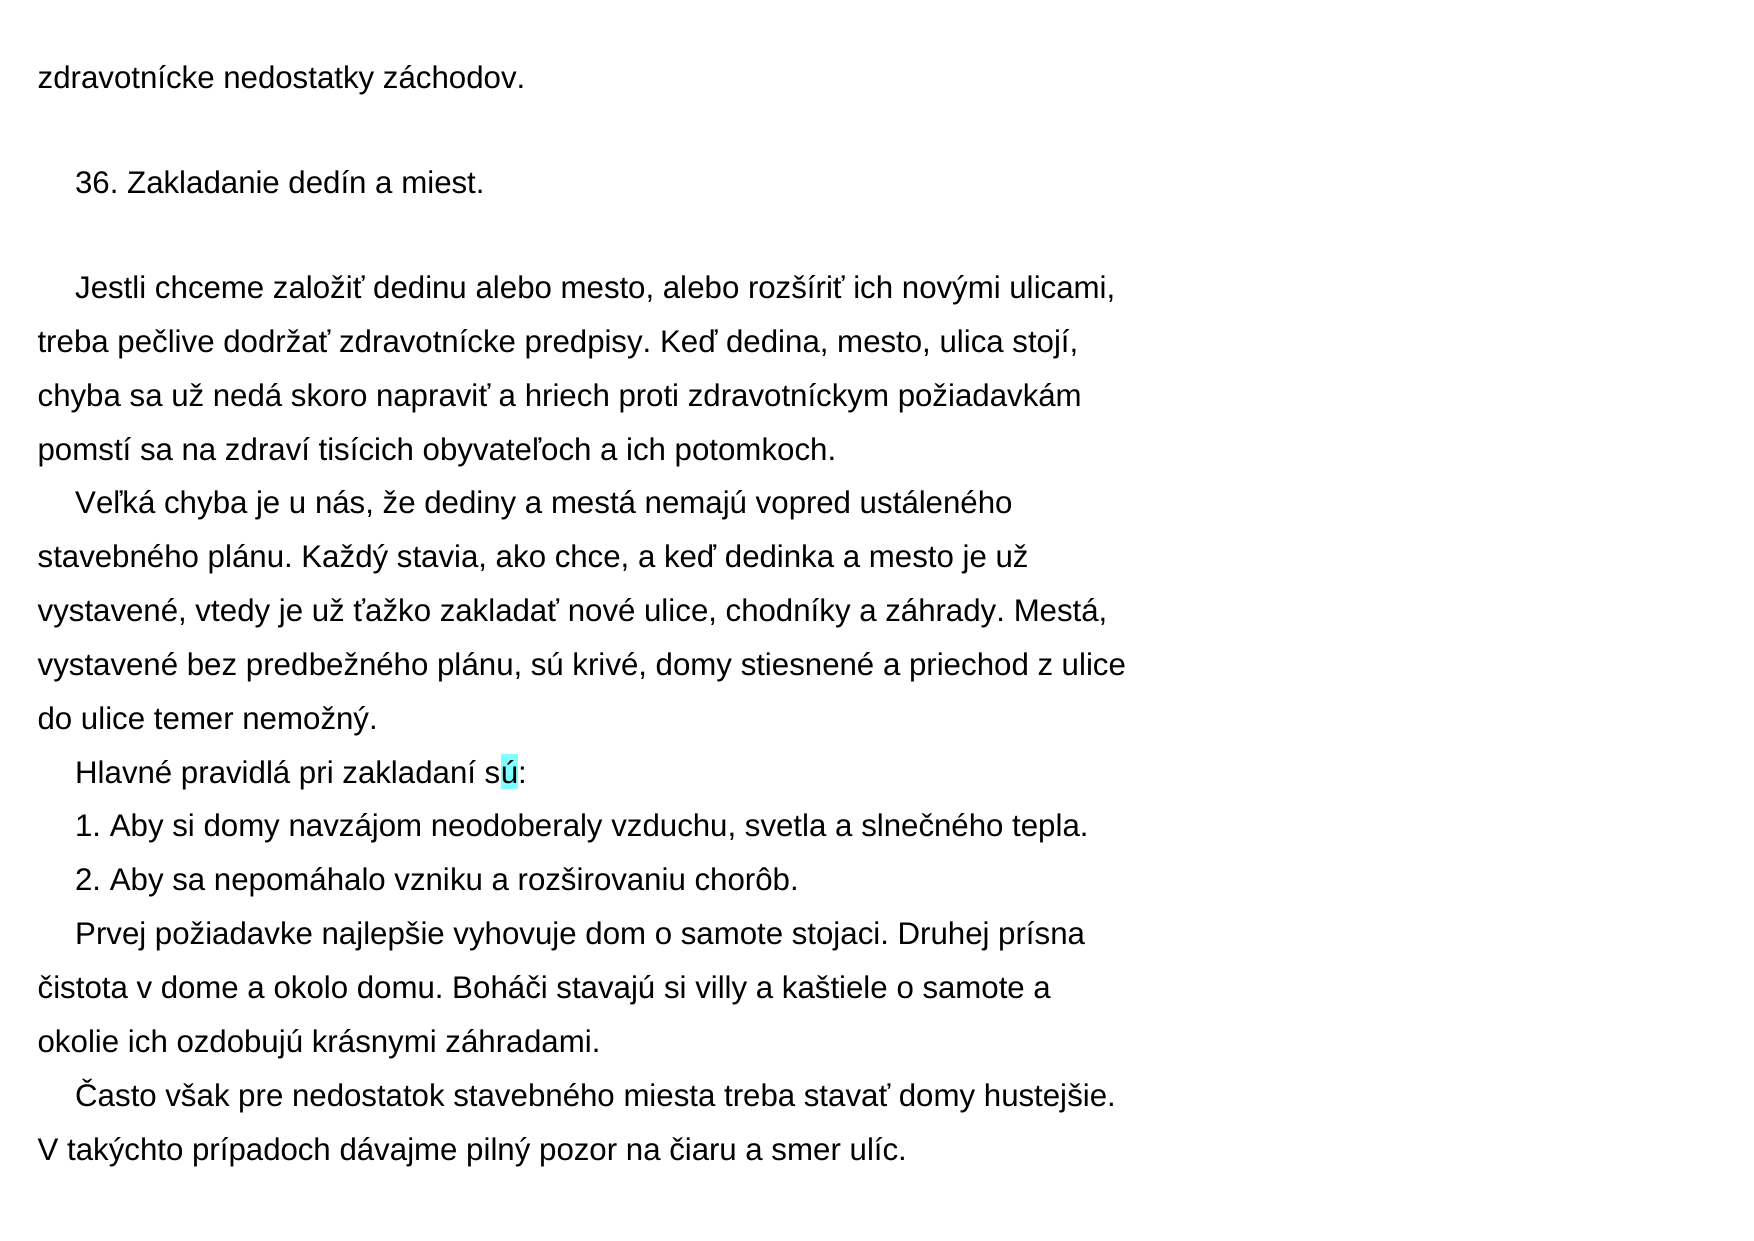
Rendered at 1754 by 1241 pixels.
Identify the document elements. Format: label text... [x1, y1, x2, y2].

text Prvej požiadavke najlepšie vyhovuje dom o samote stojaci. Druhej prísna čistota v dome a okolo domu. Boháči stavajú si villy a kaštiele o samote a okolie ich ozdobujú krásnymi záhra­dami. [37, 915, 1130, 1059]
text Hlavné pravidlá pri zakladaní sú: [37, 754, 1130, 789]
text 36. Zakladanie dedín a miest. [37, 164, 1130, 200]
text Veľká chyba je u nás, že dediny a mestá nemajú vopred ustáleného stavebného plánu. Každý stavia, ako chce, a keď dedinka a mesto je už vystavené, vtedy je už ťažko zakladať nové ulice, chodníky a záhrady. Mestá, vystavené bez pred­bežného plánu, sú krivé, domy stiesnené a priechod z ulice do ulice temer nemožný. [37, 484, 1130, 736]
text Často však pre nedostatok stavebného miesta treba stavať domy hustejšie. V takýchto prípadoch dávajme pilný pozor na čiaru a smer ulíc. [37, 1077, 1130, 1167]
text Jestli chceme založiť dedinu alebo mesto, alebo rozšíriť ich novými ulicami, treba pečlive dodržať zdravotnícke predpisy. Keď dedina, mesto, ulica stojí, chyba sa už nedá skoro napraviť a hriech proti zdravotníckym požiadavkám pomstí sa na zdraví tisícich obyvateľoch a ich potomkoch. [37, 269, 1130, 466]
text 2. Aby sa nepomáhalo vzniku a rozširovaniu chorôb. [37, 861, 1130, 897]
text zdravotnícke nedostatky záchodov. [37, 59, 1130, 95]
text 1. Aby si domy navzájom neodoberaly vzduchu, svetla a slnečného tepla. [37, 807, 1130, 843]
